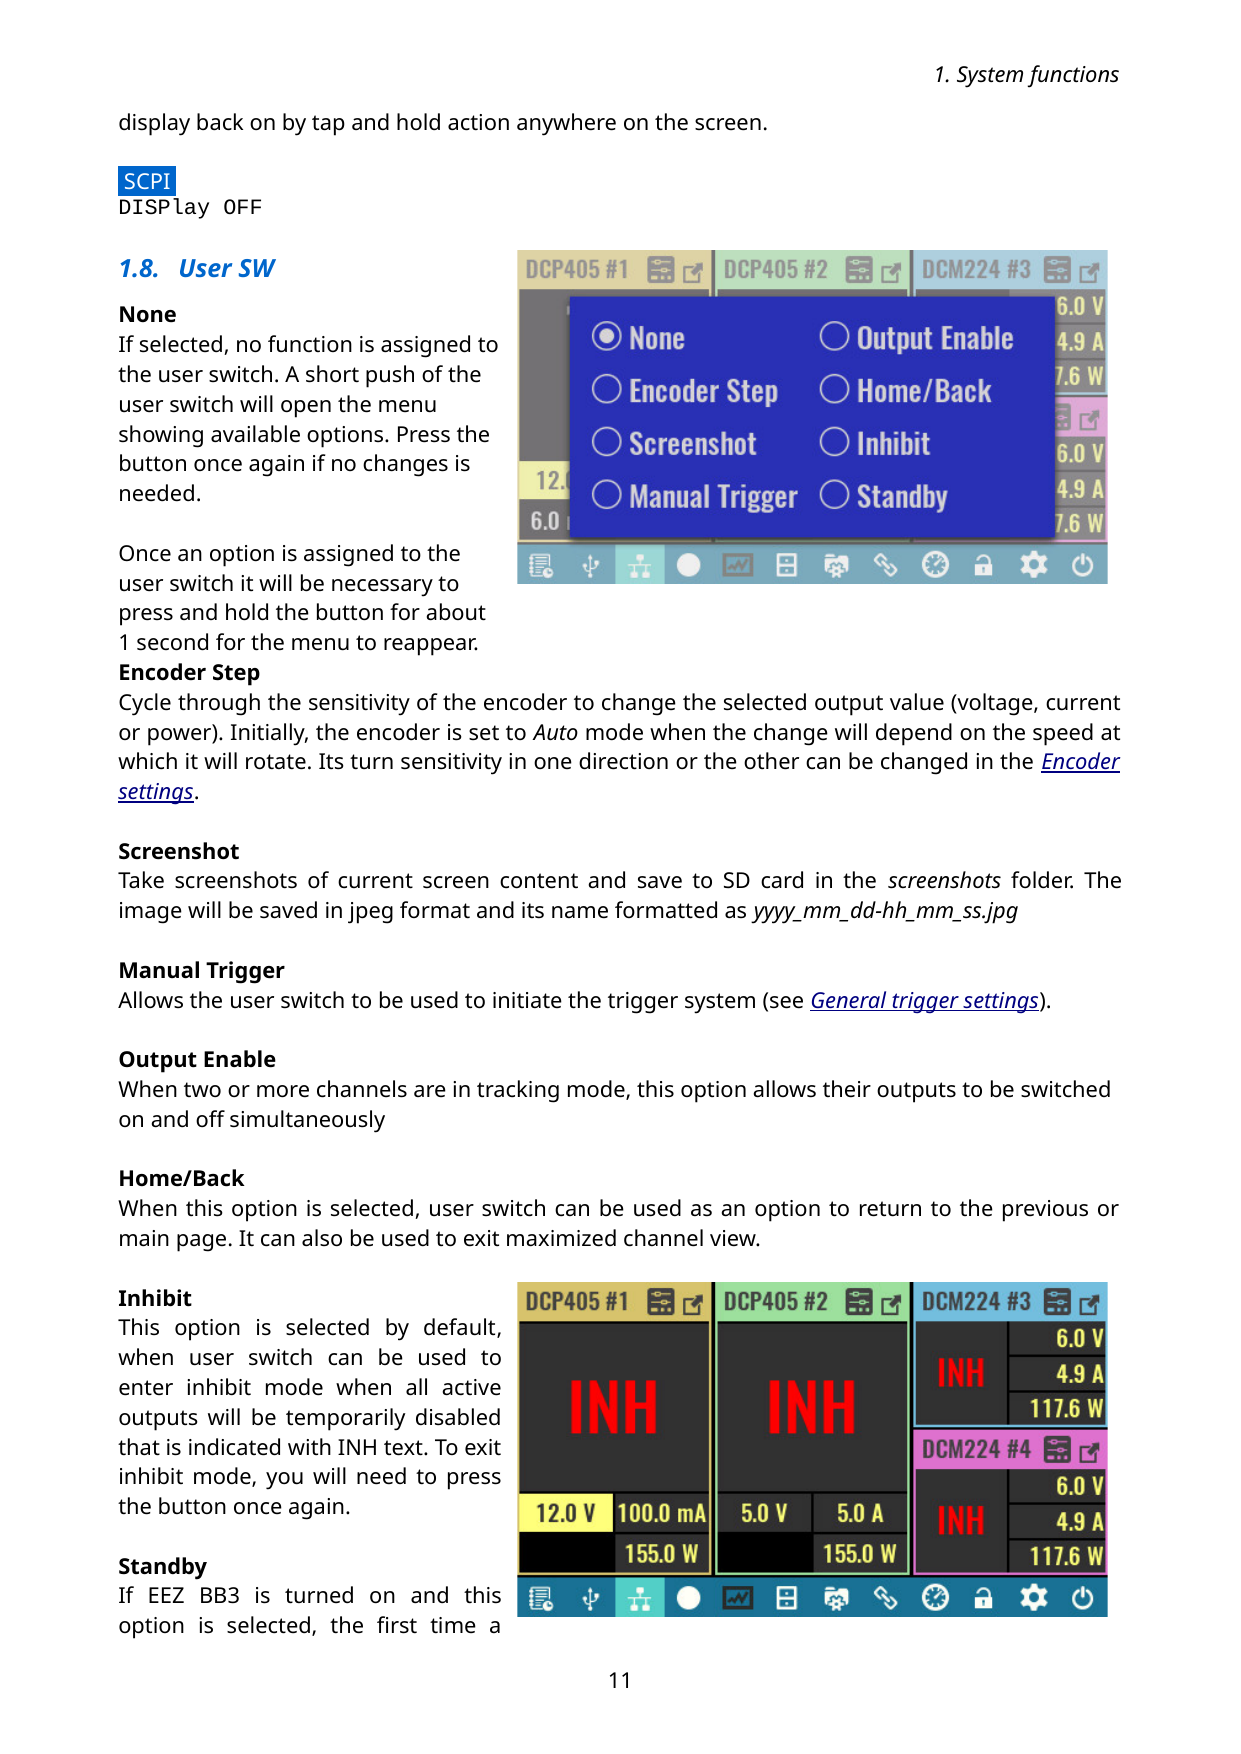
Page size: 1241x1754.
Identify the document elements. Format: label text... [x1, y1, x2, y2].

text DISPlay OFF [118, 196, 1122, 221]
text Home/Back [118, 1163, 1122, 1193]
text Cycle through the sensitivity of the encoder to change the selected output value (voltage, current or power). Initially, the encoder is set to Auto mode when the change will depend on the speed at which it will rotate. Its turn sensitivity in one direction or the other can be changed in the Encoder settings. [118, 687, 1122, 806]
picture [517, 1282, 1108, 1617]
table_header User SW None If selected, no function is assigned to the user switch. A short push of the user switch will open the menu showing available options. Press the button once again if no changes is needed. Once an option is assigned to the user switch it will be necessary to press and hold the button for about 1 second for the menu to reappear. [118, 251, 502, 657]
table_header Inhibit This option is selected by default, when user switch can be used to enter inhibit mode when all active outputs will be temporarily disabled that is indicated with INH text. To exit inhibit mode, you will need to press the button once again. Standby If EEZ BB3 is turned on and this option is selected, the first time a [118, 1283, 502, 1640]
text Encoder Step [118, 657, 1122, 687]
text When this option is selected, user switch can be used as an option to return to the previous or main page. It can also be used to exit maximized channel view. [118, 1193, 1122, 1253]
text display back on by tap and hold action anywhere on the screen. [118, 107, 1122, 136]
text Allows the user switch to be used to initiate the trigger system (see General trigger settings). [118, 984, 1122, 1014]
text When two or more channels are in tracking mode, this option allows their outputs to be switched on and off simultaneously [118, 1074, 1122, 1133]
text Output Enable [118, 1044, 1122, 1074]
picture [517, 250, 1108, 584]
text SCPI [118, 166, 1122, 196]
text Take screenshots of current screen content and save to SD card in the screenshots folder. The image will be saved in jpeg format and its name formatted as yyyy_mm_dd-hh_mm_ss.jpg [118, 865, 1122, 925]
table_header [502, 1283, 1123, 1640]
table_header [502, 251, 1123, 657]
text Manual Trigger [118, 955, 1122, 984]
text Screenshot [118, 836, 1122, 865]
